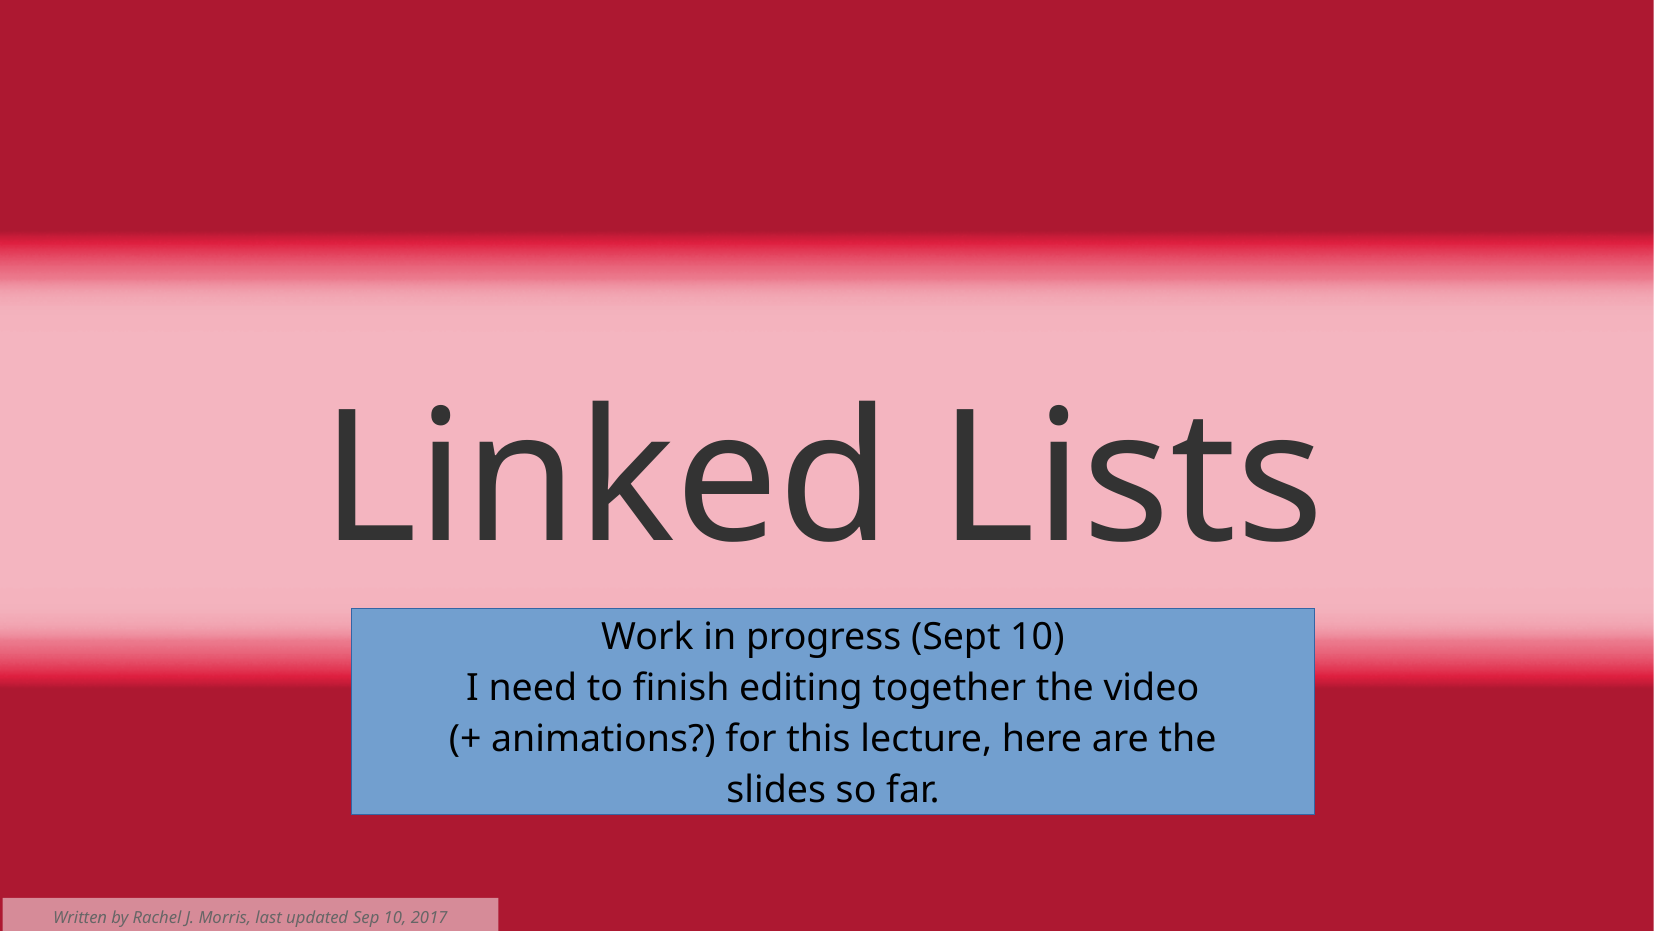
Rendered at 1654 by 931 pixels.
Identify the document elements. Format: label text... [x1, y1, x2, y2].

text_box Work in progress (Sept 10) I need to finish editing together the video (+ animations?) for this lecture, here are the slides so far. [351, 608, 1315, 815]
picture [0, 0, 1654, 931]
title Linked Lists [64, 60, 1582, 879]
text_box Written by Rachel J. Morris, last updated Sep 10, 2017 [2, 900, 499, 931]
